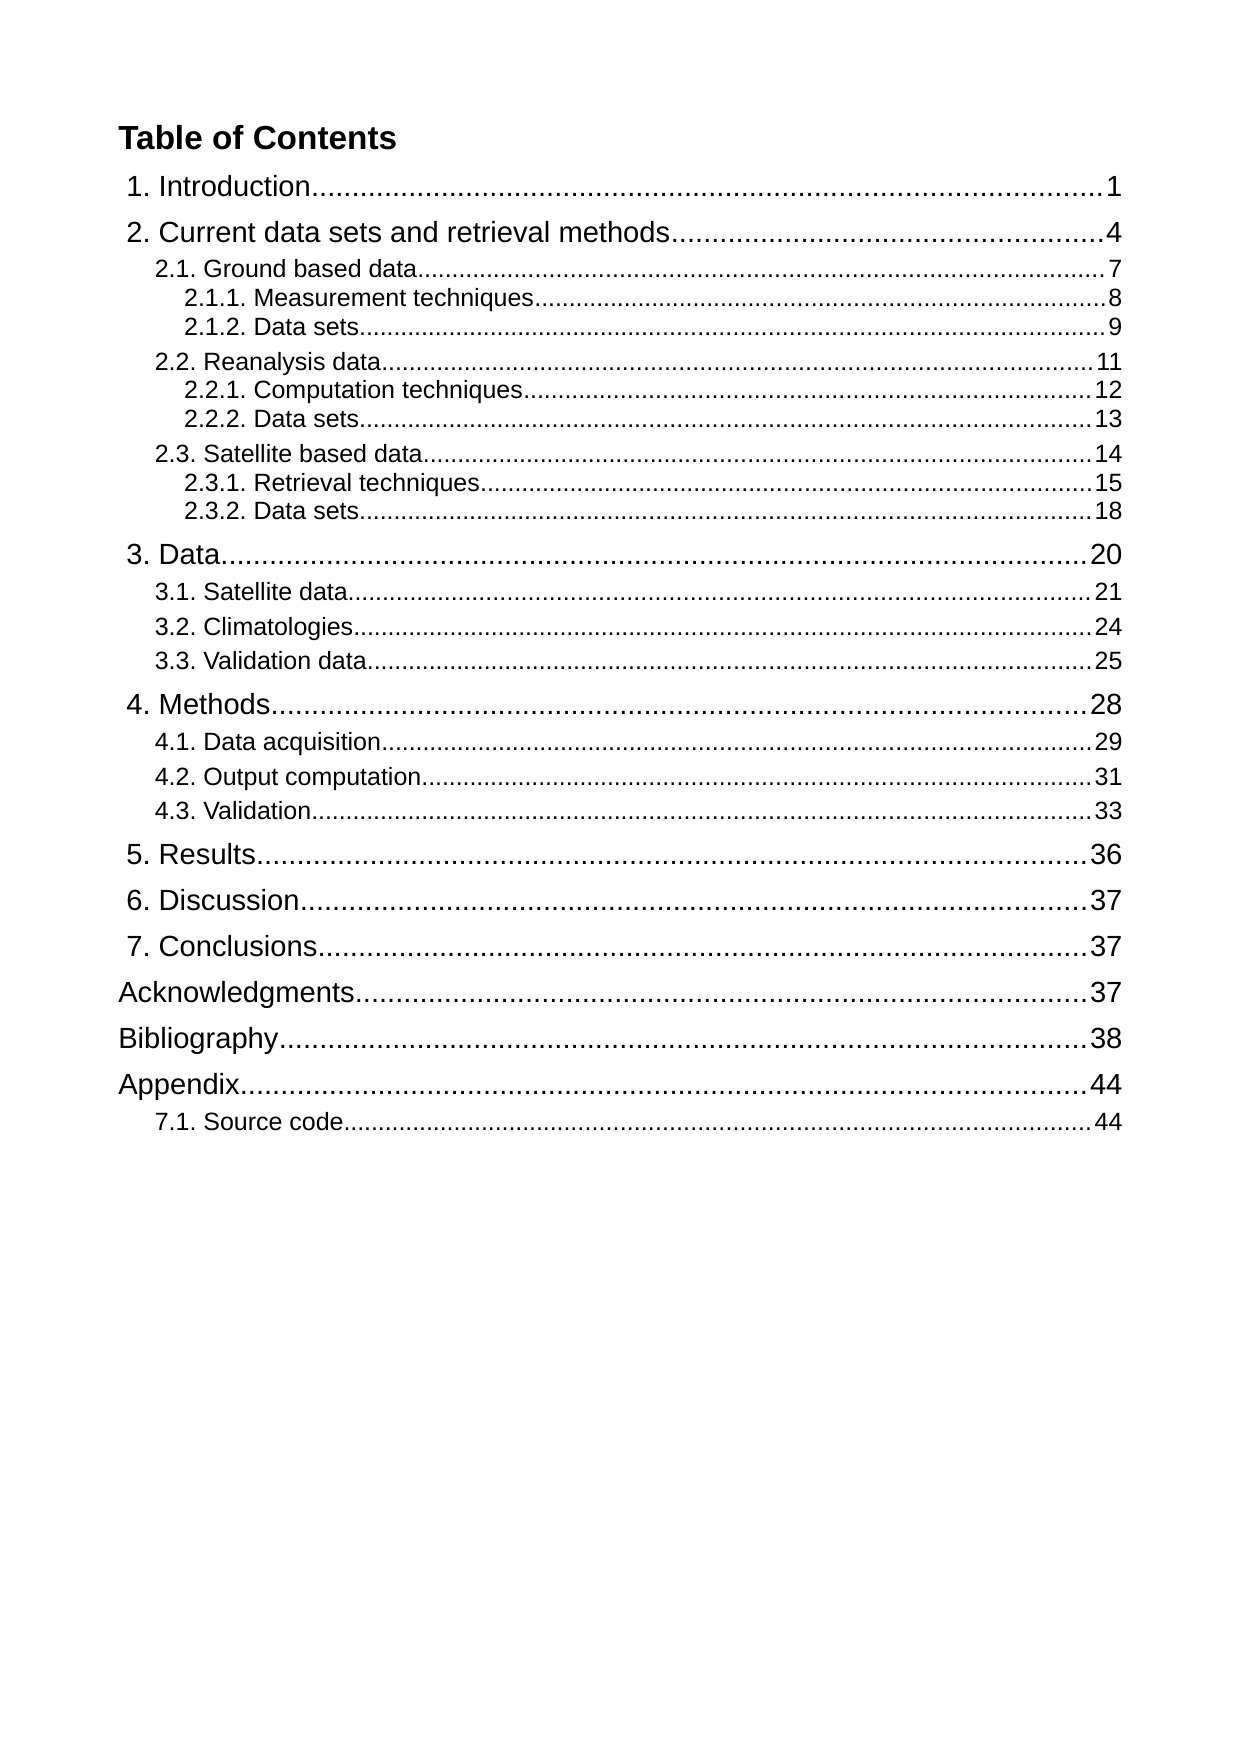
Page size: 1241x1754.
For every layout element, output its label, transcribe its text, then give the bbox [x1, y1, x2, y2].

text Acknowledgments 37 [118, 975, 1122, 1009]
text 3.2. Climatologies 24 [148, 612, 1122, 640]
text 7. Conclusions 37 [118, 929, 1122, 963]
text 4.2. Output computation 31 [148, 762, 1122, 790]
text 5. Results 36 [118, 837, 1122, 871]
text 1. Introduction 1 [118, 169, 1122, 202]
text Bibliography 38 [118, 1021, 1122, 1055]
text 6. Discussion 37 [118, 883, 1122, 917]
text 3.3. Validation data 25 [148, 646, 1122, 675]
text 2.1.1. Measurement techniques 8 [177, 283, 1122, 312]
text 2.2. Reanalysis data 11 [148, 347, 1122, 375]
text 2. Current data sets and retrieval methods 4 [118, 215, 1122, 248]
text 3.1. Satellite data 21 [148, 577, 1122, 606]
text 2.3. Satellite based data 14 [148, 439, 1122, 467]
text Appendix 44 [118, 1067, 1122, 1101]
text 2.2.2. Data sets 13 [177, 404, 1122, 433]
subtitle Table of Contents [118, 118, 1122, 157]
text 2.3.1. Retrieval techniques 15 [177, 467, 1122, 496]
text 2.2.1. Computation techniques 12 [177, 375, 1122, 404]
text 4.3. Validation 33 [148, 796, 1122, 825]
text 2.1.2. Data sets 9 [177, 312, 1122, 341]
text 2.3.2. Data sets 18 [177, 496, 1122, 525]
text 4. Methods 28 [118, 687, 1122, 721]
text 7.1. Source code 44 [148, 1107, 1122, 1135]
text 2.1. Ground based data 7 [148, 254, 1122, 283]
text 4.1. Data acquisition 29 [148, 727, 1122, 756]
text 3. Data 20 [118, 537, 1122, 571]
